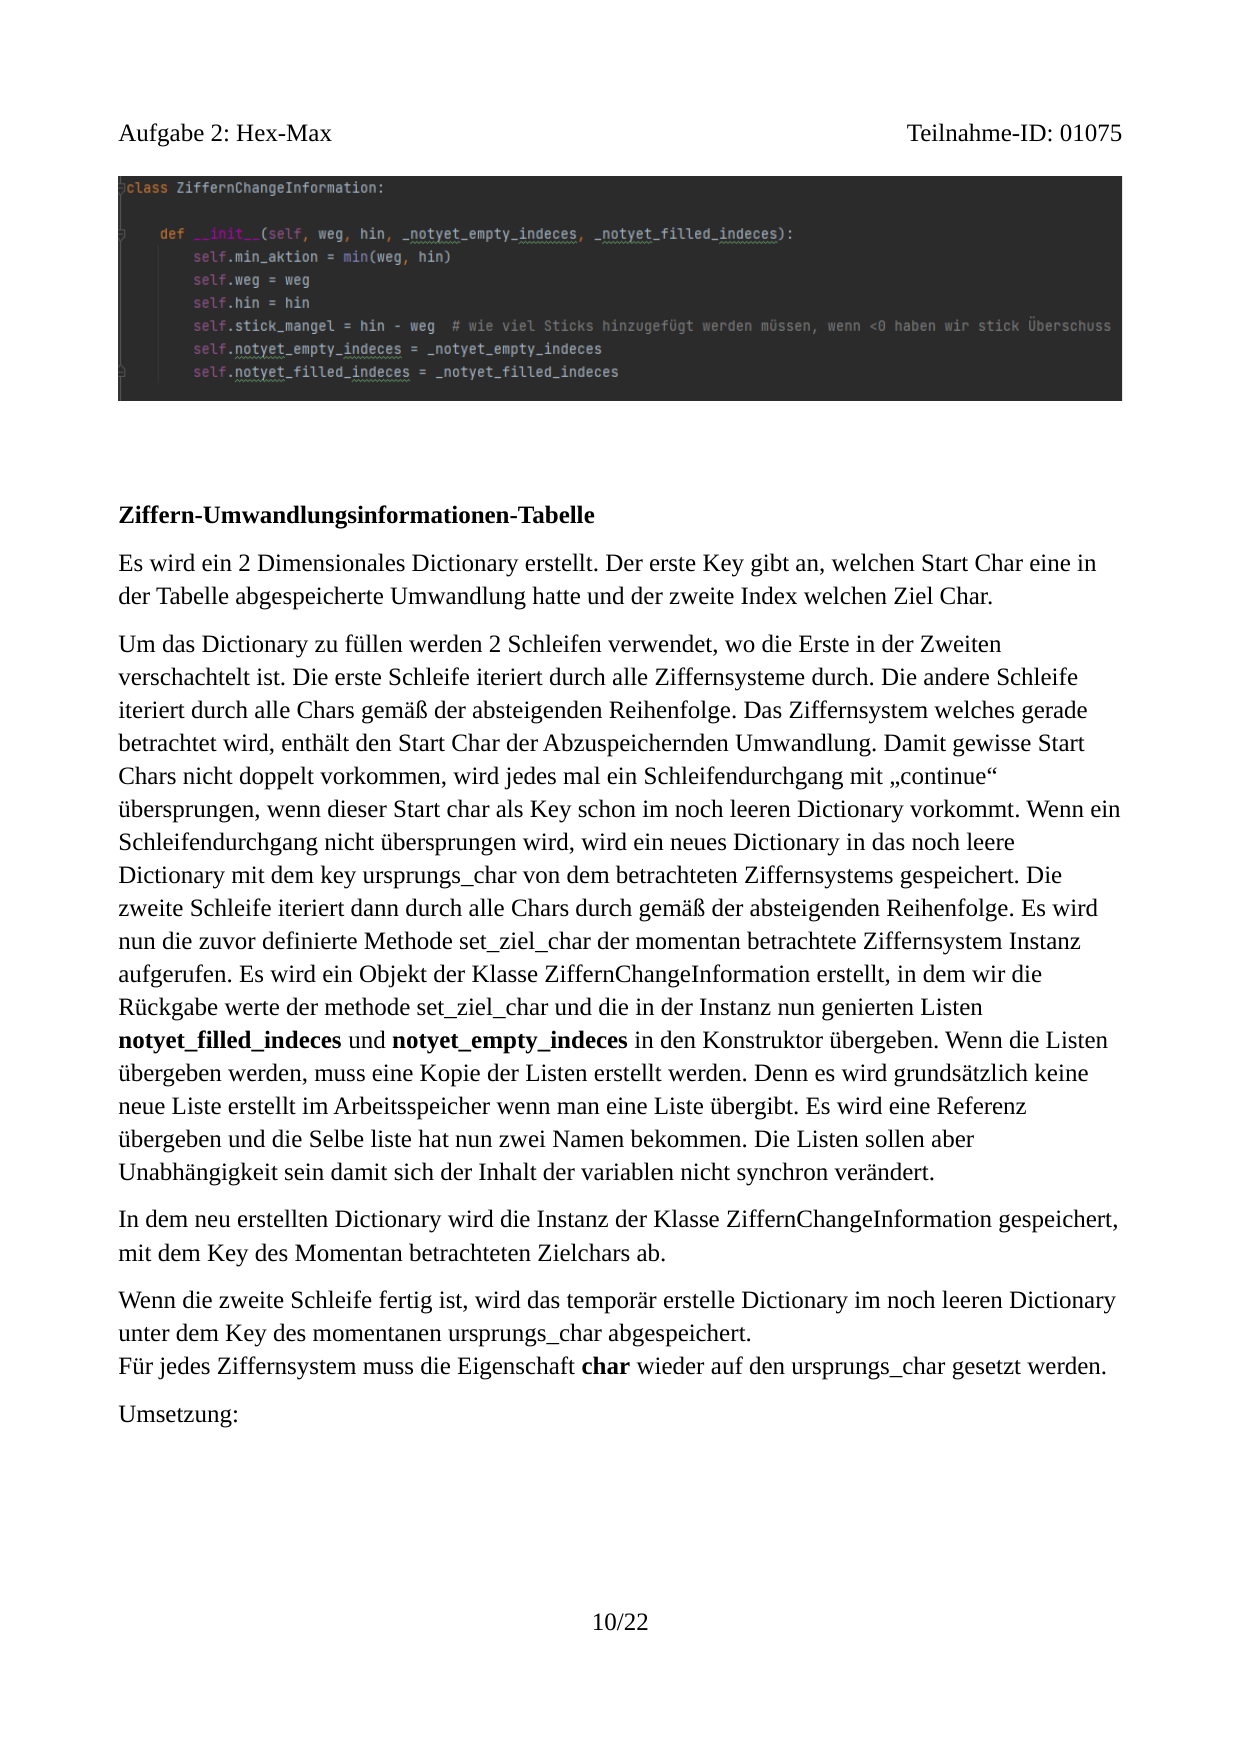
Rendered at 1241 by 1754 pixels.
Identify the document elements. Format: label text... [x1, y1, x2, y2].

text Umsetzung: [118, 1399, 1122, 1428]
text Um das Dictionary zu füllen werden 2 Schleifen verwendet, wo die Erste in der Zweiten verschachtelt ist. Die erste Schleife iteriert durch alle Ziffernsysteme durch. Die andere Schleife iteriert durch alle Chars gemäß der absteigenden Reihenfolge. Das Ziffernsystem welches gerade betrachtet wird, enthält den Start Char der Abzuspeichernden Umwandlung. Damit gewisse Start Chars nicht doppelt vorkommen, wird jedes mal ein Schleifendurchgang mit „continue“ übersprungen, wenn dieser Start char als Key schon im noch leeren Dictionary vorkommt. Wenn ein Schleifendurchgang nicht übersprungen wird, wird ein neues Dictionary in das noch leere Dictionary mit dem key ursprungs_char von dem betrachteten Ziffernsystems gespeichert. Die zweite Schleife iteriert dann durch alle Chars durch gemäß der absteigenden Reihenfolge. Es wird nun die zuvor definierte Methode set_ziel_char der momentan betrachtete Ziffernsystem Instanz aufgerufen. Es wird ein Objekt der Klasse ZiffernChangeInformation erstellt, in dem wir die Rückgabe werte der methode set_ziel_char und die in der Instanz nun genierten Listen notyet_filled_indeces und notyet_empty_indeces in den Konstruktor übergeben. Wenn die Listen übergeben werden, muss eine Kopie der Listen erstellt werden. Denn es wird grundsätzlich keine neue Liste erstellt im Arbeitsspeicher wenn man eine Liste übergibt. Es wird eine Referenz übergeben und die Selbe liste hat nun zwei Namen bekommen. Die Listen sollen aber Unabhängigkeit sein damit sich der Inhalt der variablen nicht synchron verändert. [118, 629, 1122, 1186]
text Ziffern-Umwandlungsinformationen-Tabelle [118, 500, 1122, 529]
text In dem neu erstellten Dictionary wird die Instanz der Klasse ZiffernChangeInformation gespeichert, mit dem Key des Momentan betrachteten Zielchars ab. [118, 1204, 1122, 1266]
text Es wird ein 2 Dimensionales Dictionary erstellt. Der erste Key gibt an, welchen Start Char eine in der Tabelle abgespeicherte Umwandlung hatte und der zweite Index welchen Ziel Char. [118, 548, 1122, 610]
picture [118, 176, 1123, 401]
text Wenn die zweite Schleife fertig ist, wird das temporär erstelle Dictionary im noch leeren Dictionary unter dem Key des momentanen ursprungs_char abgespeichert. Für jedes Ziffernsystem muss die Eigenschaft char wieder auf den ursprungs_char gesetzt werden. [118, 1285, 1122, 1380]
